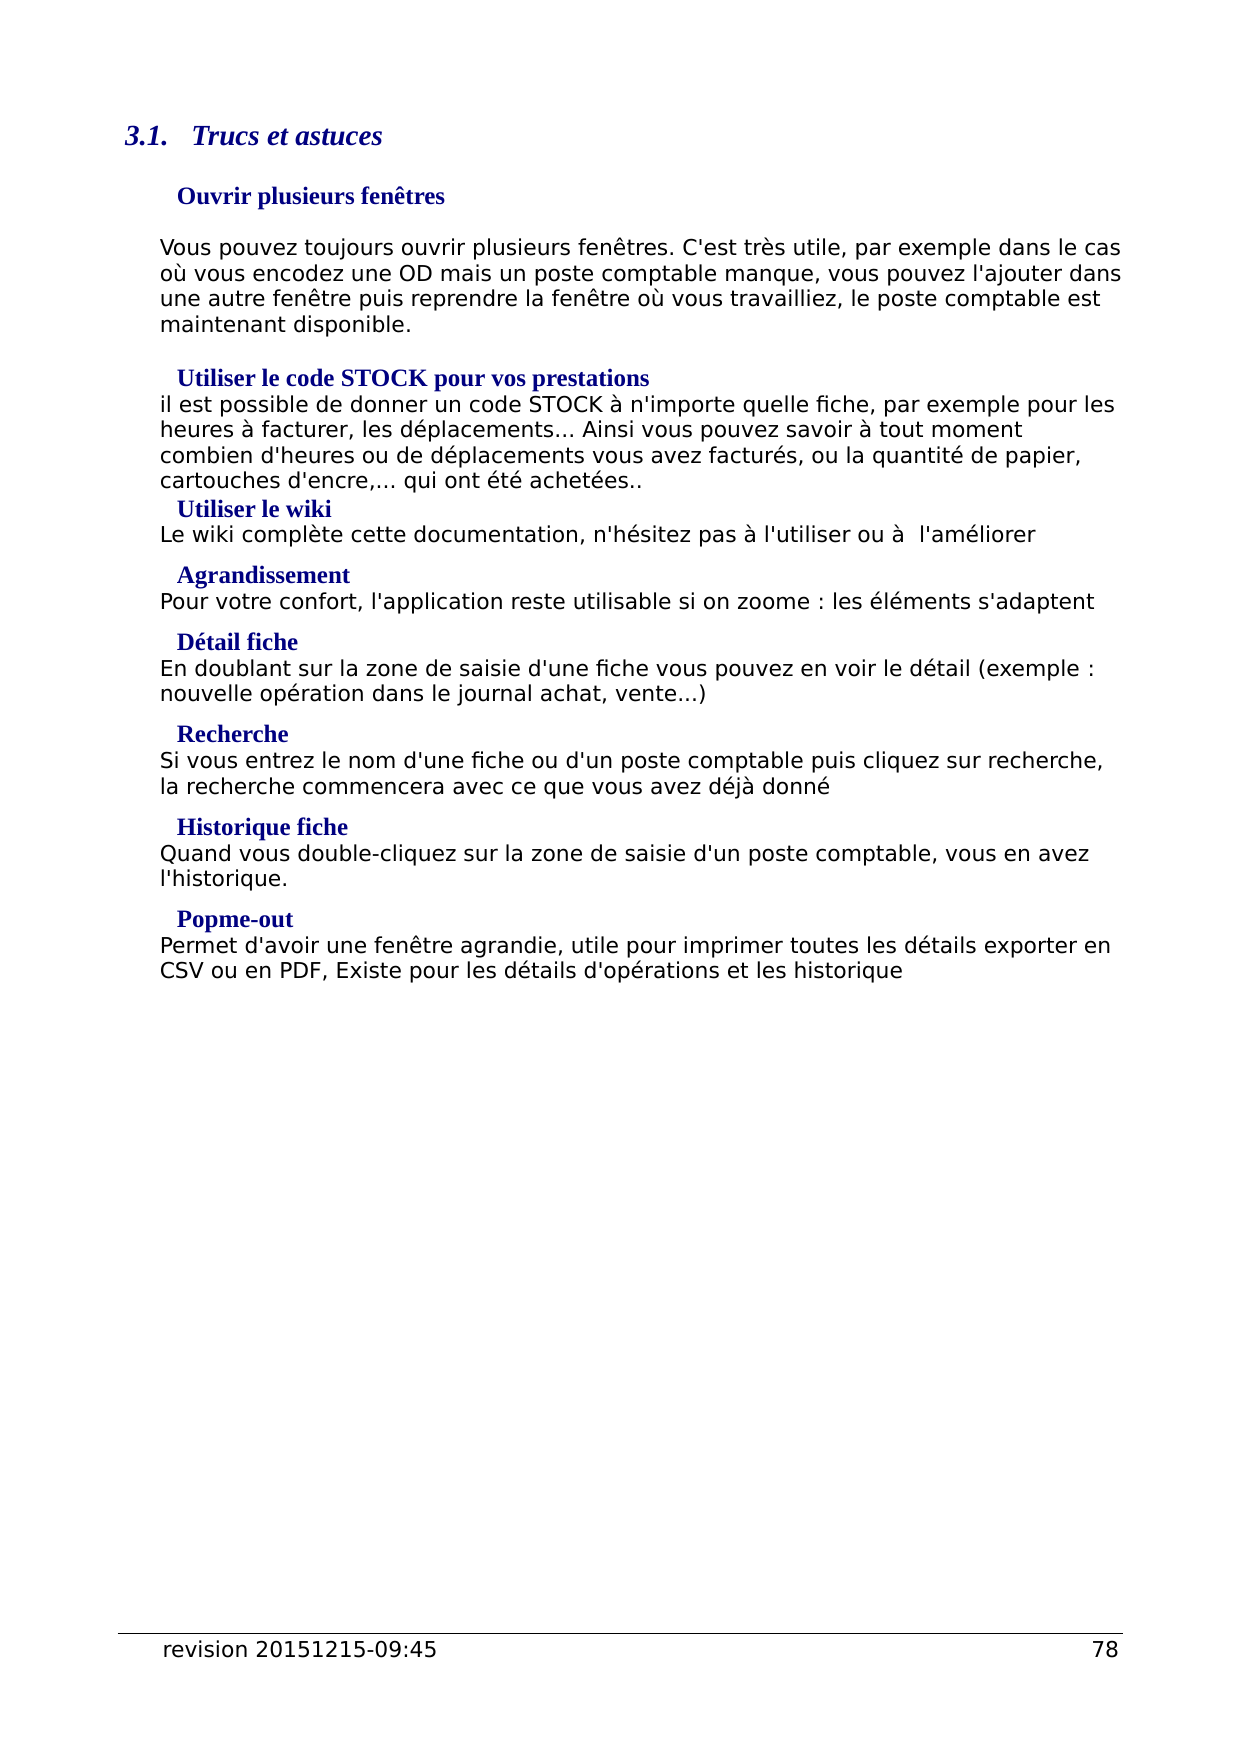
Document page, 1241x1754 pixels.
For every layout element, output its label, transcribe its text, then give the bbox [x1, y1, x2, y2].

text Pour votre confort, l'application reste utilisable si on zoome : les éléments s'adaptent [159, 589, 1123, 615]
subtitle Agrandissement [177, 561, 1123, 589]
text il est possible de donner un code STOCK à n'importe quelle fiche, par exemple pour les heures à facturer, les déplacements... Ainsi vous pouvez savoir à tout moment combien d'heures ou de déplacements vous avez facturés, ou la quantité de papier, cartouches d'encre,... qui ont été achetées.. [159, 392, 1123, 494]
text Si vous entrez le nom d'une fiche ou d'un poste comptable puis cliquez sur recherche, la recherche commencera avec ce que vous avez déjà donné [159, 748, 1123, 799]
text Quand vous double-cliquez sur la zone de saisie d'un poste comptable, vous en avez l'historique. [159, 841, 1123, 892]
text Le wiki complète cette documentation, n'hésitez pas à l'utiliser ou à l'améliorer [159, 522, 1123, 548]
subtitle Trucs et astuces [117, 118, 1123, 152]
text Permet d'avoir une fenêtre agrandie, utile pour imprimer toutes les détails exporter en CSV ou en PDF, Existe pour les détails d'opérations et les historique [159, 933, 1123, 984]
subtitle Détail fiche [177, 627, 1123, 656]
subtitle Popme-out [177, 904, 1123, 933]
text En doublant sur la zone de saisie d'une fiche vous pouvez en voir le détail (exemple : nouvelle opération dans le journal achat, vente...) [159, 656, 1123, 707]
subtitle Ouvrir plusieurs fenêtres [177, 181, 1123, 210]
subtitle Utiliser le wiki [177, 494, 1123, 522]
text Vous pouvez toujours ouvrir plusieurs fenêtres. C'est très utile, par exemple dans le cas où vous encodez une OD mais un poste comptable manque, vous pouvez l'ajouter dans une autre fenêtre puis reprendre la fenêtre où vous travailliez, le poste comptable est maintenant disponible. [159, 235, 1123, 337]
subtitle Recherche [177, 719, 1123, 748]
subtitle Historique fiche [177, 812, 1123, 841]
subtitle Utiliser le code STOCK pour vos prestations [177, 363, 1123, 392]
